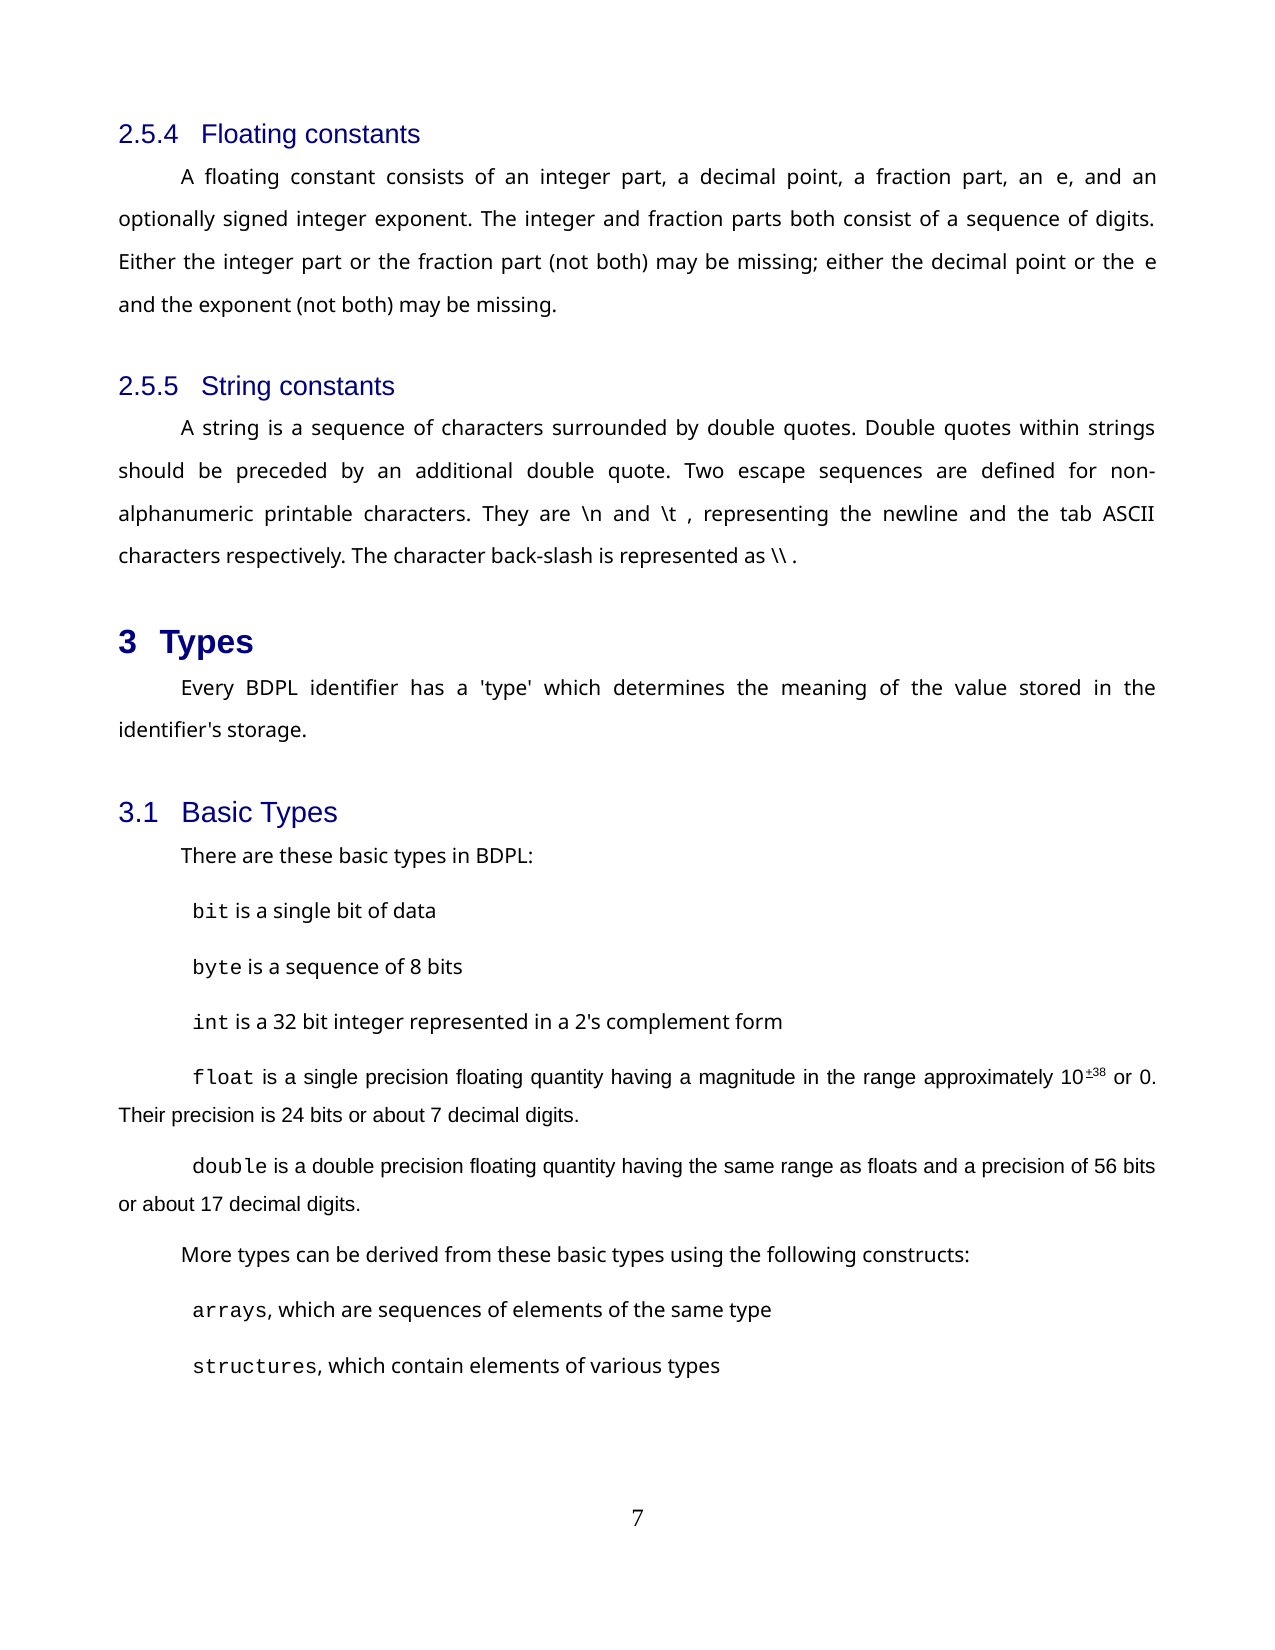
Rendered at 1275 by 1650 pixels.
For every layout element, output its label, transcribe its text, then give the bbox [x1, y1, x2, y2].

text A string is a sequence of characters surrounded by double quotes. Double quotes within strings should be preceded by an additional double quote. Two escape sequences are defined for non-alphanumeric printable characters. They are \n and \t , representing the newline and the tab ASCII characters respectively. The character back-slash is represented as \\ . [118, 413, 1157, 570]
subtitle String constants [118, 370, 1157, 401]
text double is a double precision floating quantity having the same range as floats and a precision of 56 bits or about 17 decimal digits. [118, 1151, 1157, 1216]
text byte is a sequence of 8 bits [118, 952, 1157, 980]
text structures, which contain elements of various types [118, 1351, 1157, 1379]
text There are these basic types in BDPL: [118, 841, 1157, 870]
subtitle Floating constants [118, 118, 1157, 149]
text int is a 32 bit integer represented in a 2's complement form [118, 1007, 1157, 1036]
text A floating constant consists of an integer part, a decimal point, a fraction part, an e, and an optionally signed integer exponent. The integer and fraction parts both consist of a sequence of digits. Either the integer part or the fraction part (not both) may be missing; either the decimal point or the e and the exponent (not both) may be missing. [118, 162, 1157, 318]
text float is a single precision floating quantity having a magnitude in the range approximately 10+38 or 0. Their precision is 24 bits or about 7 decimal digits. [118, 1062, 1157, 1127]
subtitle Basic Types [118, 795, 1157, 829]
text More types can be derived from these basic types using the following constructs: [118, 1240, 1157, 1269]
text bit is a single bit of data [118, 896, 1157, 925]
text arrays, which are sequences of elements of the same type [118, 1295, 1157, 1324]
text Every BDPL identifier has a 'type' which determines the meaning of the value stored in the identifier's storage. [118, 673, 1157, 744]
subtitle Types [118, 621, 1157, 660]
